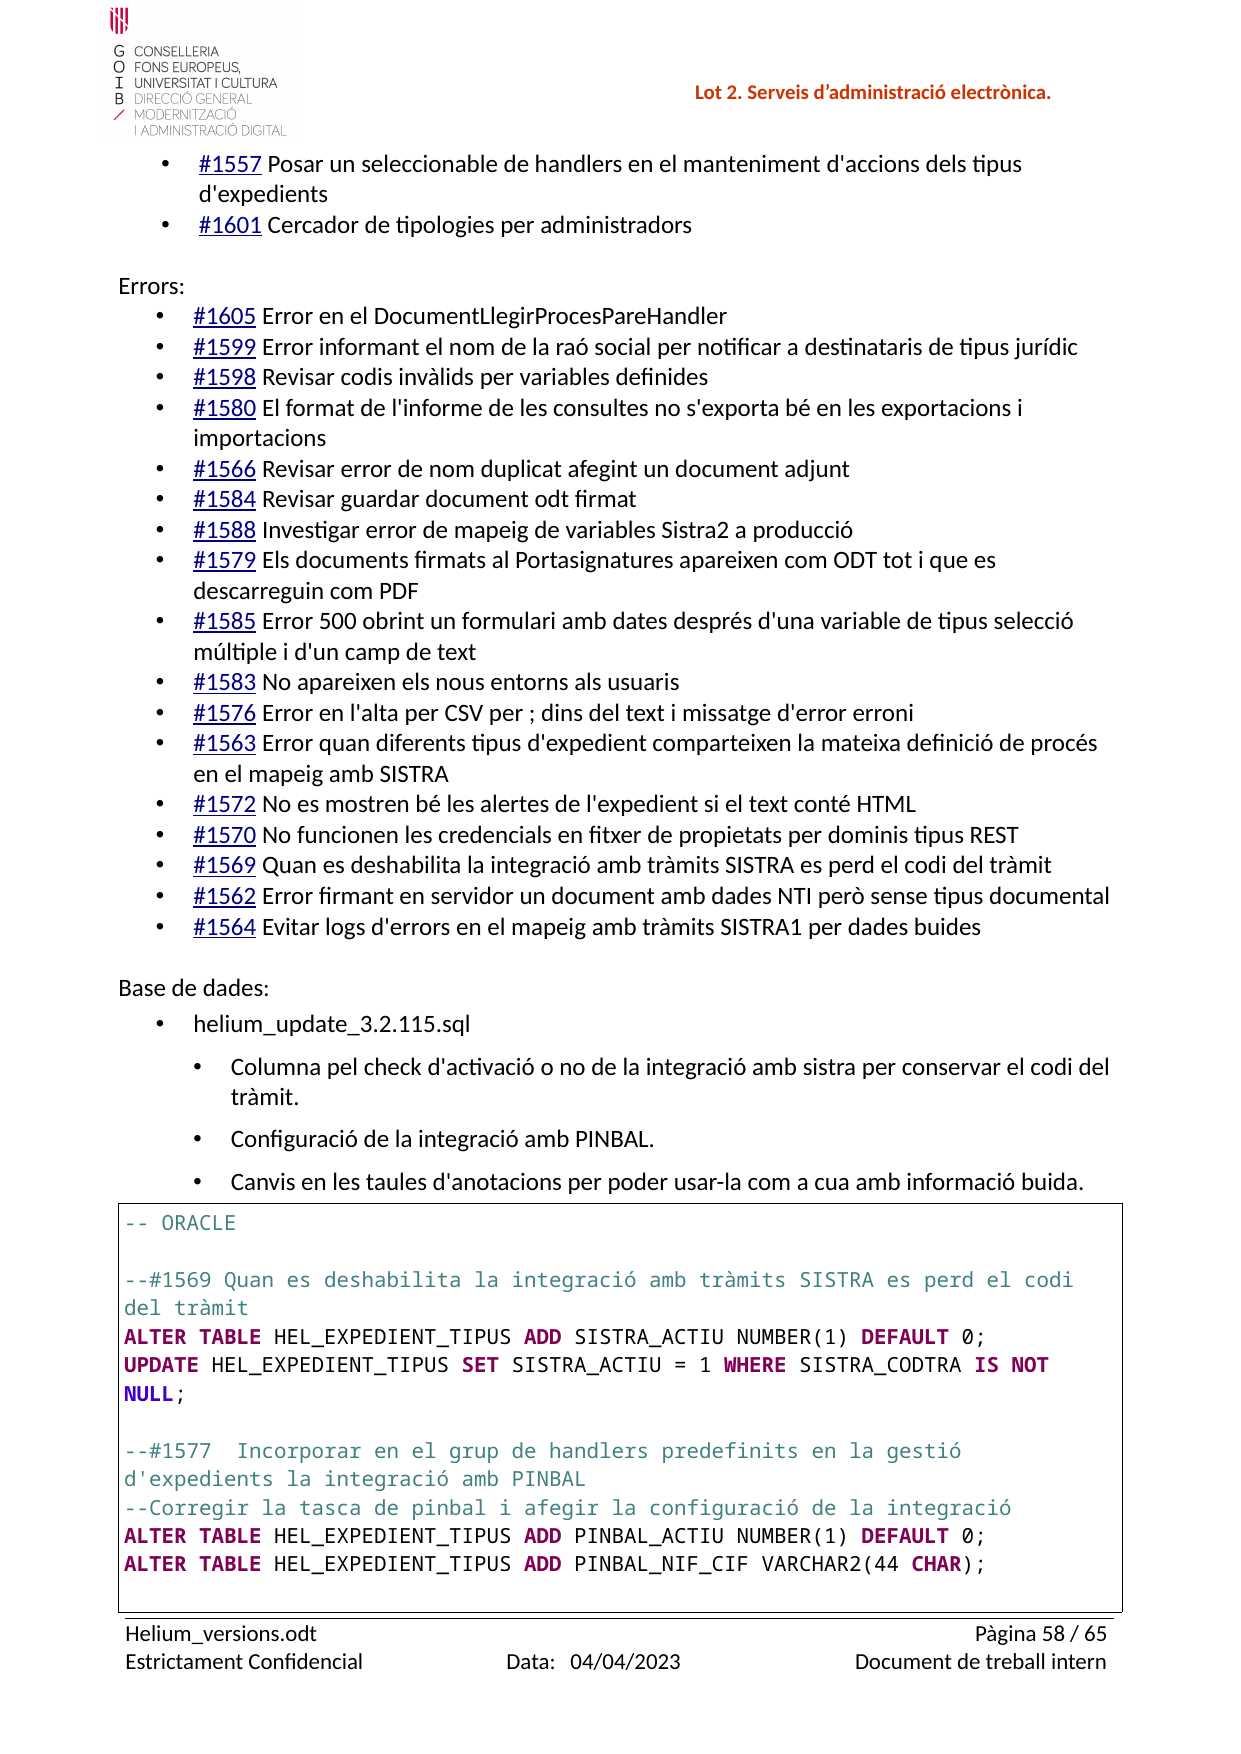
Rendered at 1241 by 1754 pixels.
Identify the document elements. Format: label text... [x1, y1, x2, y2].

picture [100, 0, 297, 144]
list #1599 Error informant el nom de la raó social per notificar a destinataris de tipus jurídic [156, 331, 1122, 361]
list #1566 Revisar error de nom duplicat afegint un document adjunt [156, 453, 1122, 483]
table_header -- ORACLE --#1569 Quan es deshabilita la integració amb tràmits SISTRA es perd el codi del tràmit ALTER TABLE HEL_EXPEDIENT_TIPUS ADD SISTRA_ACTIU NUMBER(1) DEFAULT 0; UPDATE HEL_EXPEDIENT_TIPUS SET SISTRA_ACTIU = 1 WHERE SISTRA_CODTRA IS NOT NULL; --#1577 Incorporar en el grup de handlers predefinits en la gestió d'expedients la integració amb PINBAL --Corregir la tasca de pinbal i afegir la configuració de la integració ALTER TABLE HEL_EXPEDIENT_TIPUS ADD PINBAL_ACTIU NUMBER(1) DEFAULT 0; ALTER TABLE HEL_EXPEDIENT_TIPUS ADD PINBAL_NIF_CIF VARCHAR2(44 CHAR); [119, 1204, 1122, 1612]
list #1598 Revisar codis invàlids per variables definides [156, 361, 1122, 392]
list #1569 Quan es deshabilita la integració amb tràmits SISTRA es perd el codi del tràmit [156, 850, 1122, 880]
list #1570 No funcionen les credencials en fitxer de propietats per dominis tipus REST [156, 819, 1122, 850]
list #1557 Posar un seleccionable de handlers en el manteniment d'accions dels tipus d'expedients [161, 148, 1122, 209]
list helium_update_3.2.115.sql [156, 1008, 1122, 1039]
list #1572 No es mostren bé les alertes de l'expedient si el text conté HTML [156, 789, 1122, 819]
list #1583 No apareixen els nous entorns als usuaris [156, 667, 1122, 697]
list #1580 El format de l'informe de les consultes no s'exporta bé en les exportacions i importacions [156, 392, 1122, 453]
list #1579 Els documents firmats al Portasignatures apareixen com ODT tot i que es descarreguin com PDF [156, 544, 1122, 606]
list #1585 Error 500 obrint un formulari amb dates després d'una variable de tipus selecció múltiple i d'un camp de text [156, 606, 1122, 667]
list #1564 Evitar logs d'errors en el mapeig amb tràmits SISTRA1 per dades buides [156, 911, 1122, 941]
list #1562 Error firmant en servidor un document amb dades NTI però sense tipus documental [156, 880, 1122, 911]
list Configuració de la integració amb PINBAL. [193, 1123, 1122, 1154]
list #1588 Investigar error de mapeig de variables Sistra2 a producció [156, 514, 1122, 544]
text Base de dades: [118, 972, 1122, 1002]
text Errors: [118, 270, 1122, 300]
list #1605 Error en el DocumentLlegirProcesPareHandler [156, 300, 1122, 331]
list Canvis en les taules d'anotacions per poder usar-la com a cua amb informació buida. [193, 1166, 1122, 1196]
list #1576 Error en l'alta per CSV per ; dins del text i missatge d'error erroni [156, 697, 1122, 728]
list Columna pel check d'activació o no de la integració amb sistra per conservar el codi del tràmit. [193, 1051, 1122, 1112]
list #1601 Cercador de tipologies per administradors [161, 209, 1122, 239]
list #1584 Revisar guardar document odt firmat [156, 483, 1122, 514]
list #1563 Error quan diferents tipus d'expedient comparteixen la mateixa definició de procés en el mapeig amb SISTRA [156, 728, 1122, 789]
